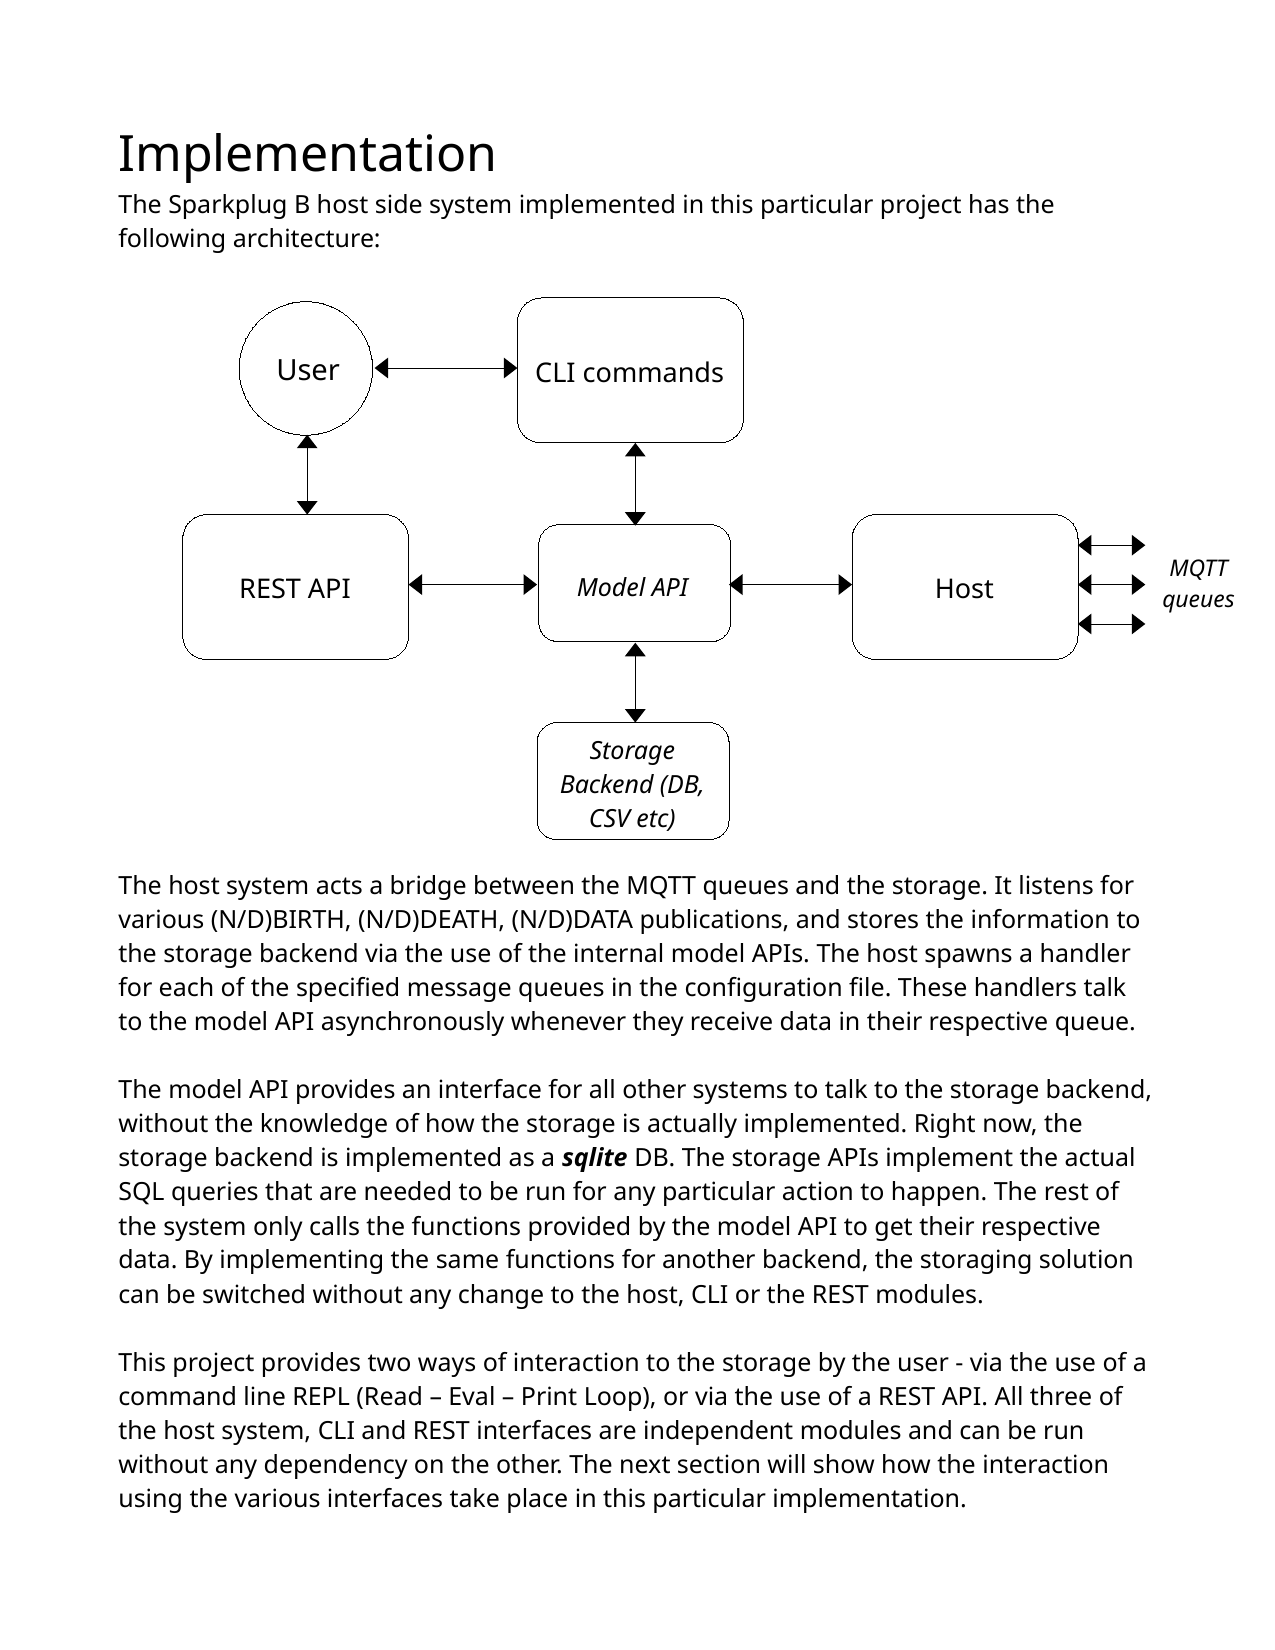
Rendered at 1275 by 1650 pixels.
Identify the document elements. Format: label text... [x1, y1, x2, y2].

text The host system acts a bridge between the MQTT queues and the storage. It listens for various (N/D)BIRTH, (N/D)DEATH, (N/D)DATA publications, and stores the information to the storage backend via the use of the internal model APIs. The host spawns a handler for each of the specified message queues in the configuration file. These handlers talk to the model API asynchronously whenever they receive data in their respective queue. [118, 867, 1157, 1038]
text The model API provides an interface for all other systems to talk to the storage backend, without the knowledge of how the storage is actually implemented. Right now, the storage backend is implemented as a sqlite DB. The storage APIs implement the actual SQL queries that are needed to be run for any particular action to happen. The rest of the system only calls the functions provided by the model API to get their respective data. By implementing the same functions for another backend, the storaging solution can be switched without any change to the host, CLI or the REST modules. [118, 1072, 1157, 1310]
text Implementation [118, 118, 1157, 186]
text The Sparkplug B host side system implemented in this particular project has the following architecture: [118, 186, 1157, 254]
text This project provides two ways of interaction to the storage by the user - via the use of a command line REPL (Read – Eval – Print Loop), or via the use of a REST API. All three of the host system, CLI and REST interfaces are independent modules and can be run without any dependency on the other. The next section will show how the interaction using the various interfaces take place in this particular implementation. [118, 1344, 1157, 1515]
